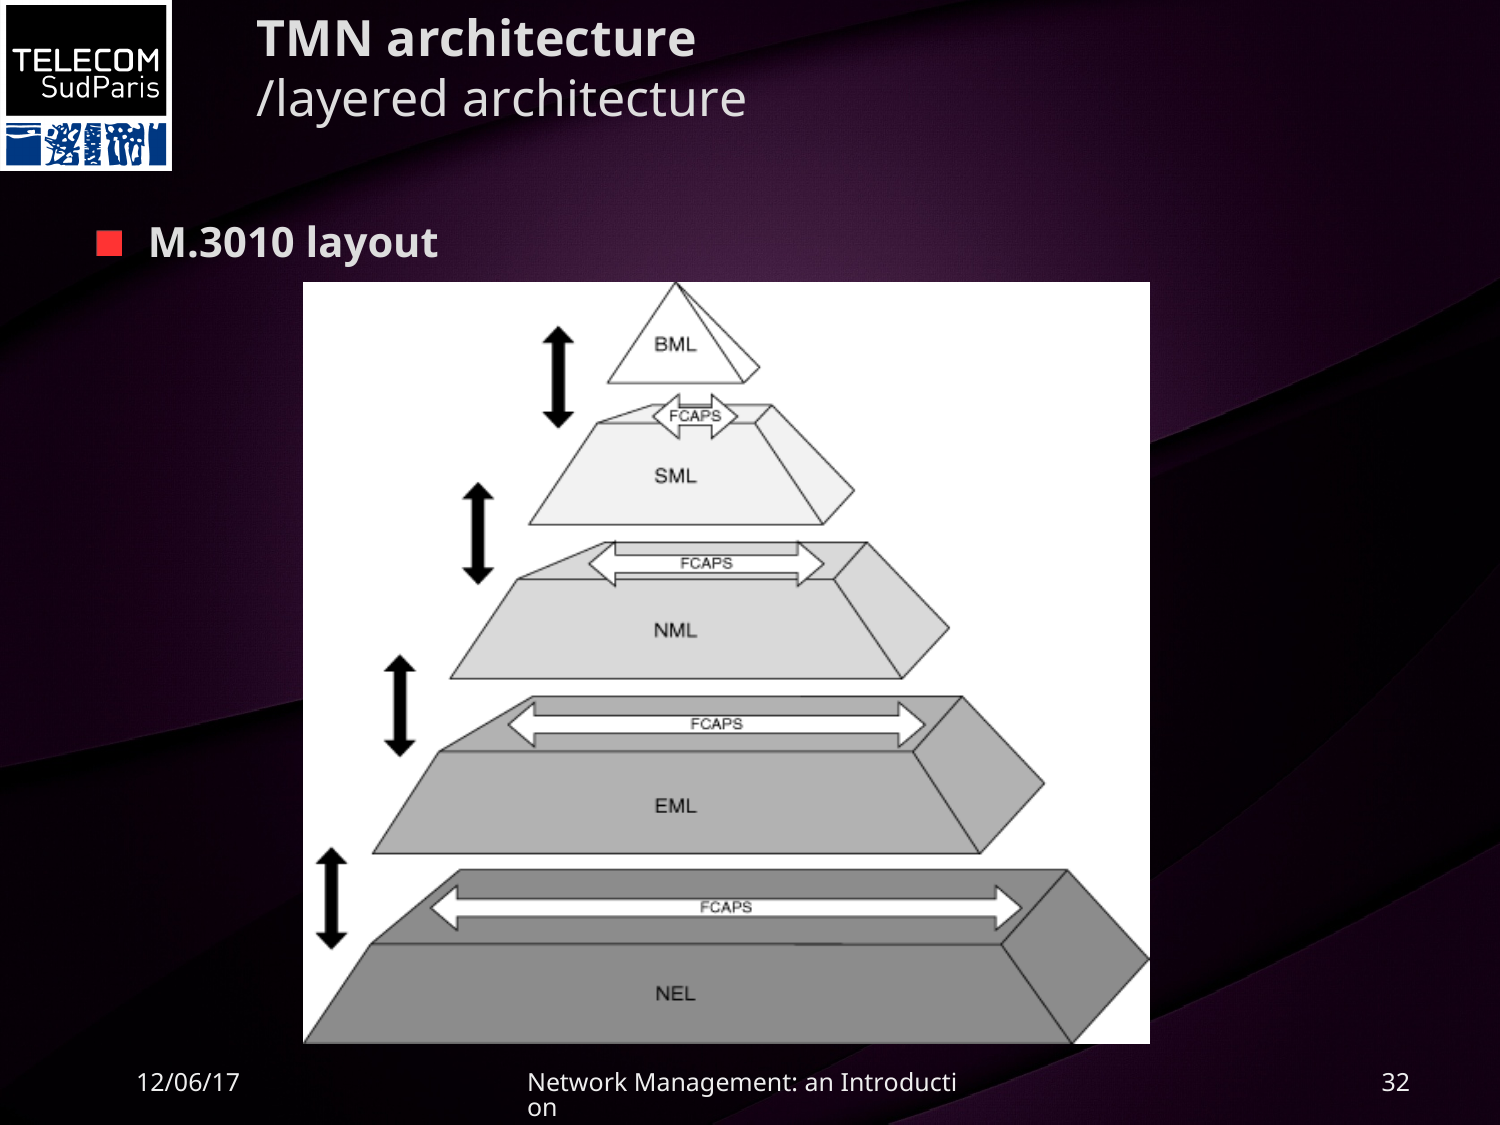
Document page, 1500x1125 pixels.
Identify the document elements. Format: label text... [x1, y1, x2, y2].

title TMN architecture /layered architecture [242, 0, 1436, 135]
list M.3010 layout [76, 207, 1427, 977]
picture [0, 0, 1500, 1125]
